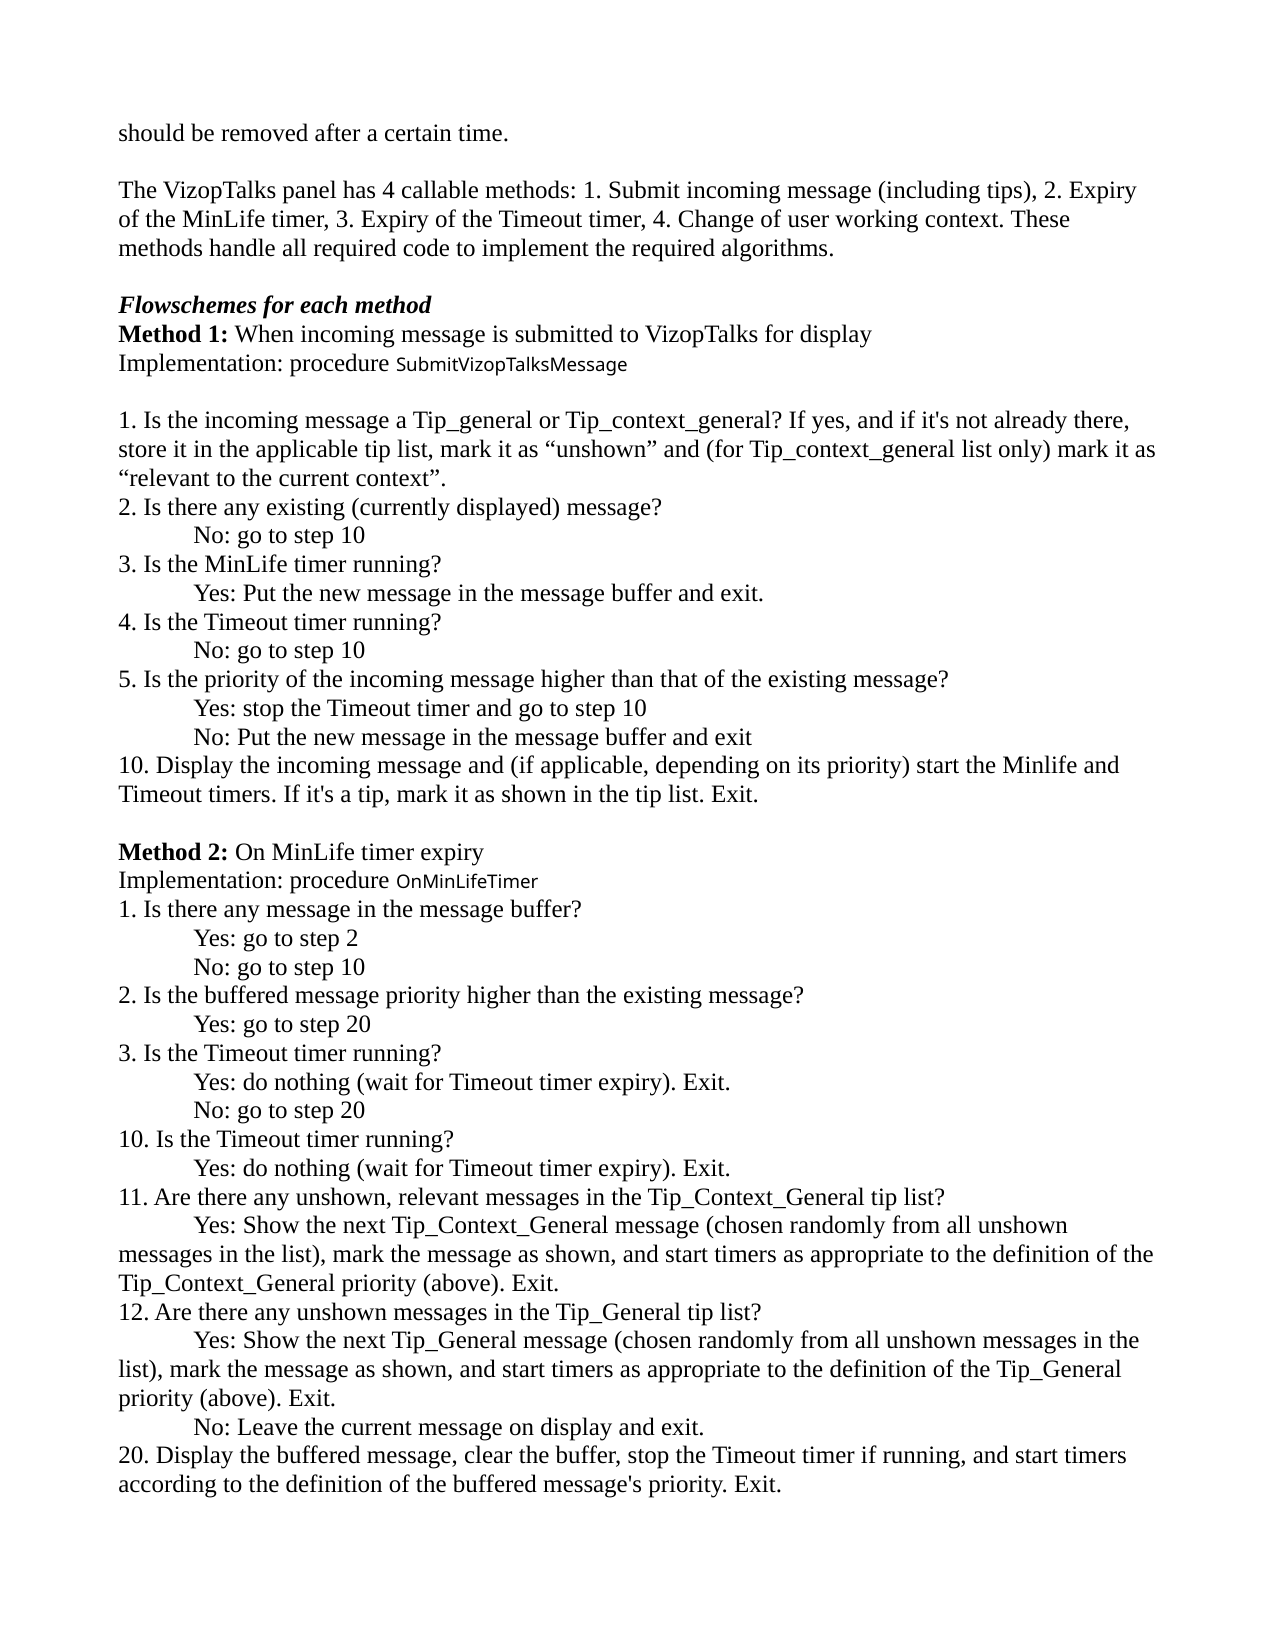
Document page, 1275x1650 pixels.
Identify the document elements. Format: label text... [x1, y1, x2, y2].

text 5. Is the priority of the incoming message higher than that of the existing message? [118, 664, 1157, 693]
text 3. Is the Timeout timer running? [118, 1038, 1157, 1067]
text Method 2: On MinLife timer expiry [118, 837, 1157, 866]
text 20. Display the buffered message, clear the buffer, stop the Timeout timer if running, and start timers according to the definition of the buffered message's priority. Exit. [118, 1441, 1157, 1498]
text Implementation: procedure SubmitVizopTalksMessage [118, 348, 1157, 377]
text Yes: go to step 2 [118, 923, 1157, 952]
text Yes: do nothing (wait for Timeout timer expiry). Exit. [118, 1153, 1157, 1182]
text 10. Is the Timeout timer running? [118, 1124, 1157, 1153]
text Flowschemes for each method [118, 291, 1157, 319]
text Yes: Show the next Tip_Context_General message (chosen randomly from all unshown messages in the list), mark the message as shown, and start timers as appropriate to the definition of the Tip_Context_General priority (above). Exit. [118, 1211, 1157, 1297]
text 11. Are there any unshown, relevant messages in the Tip_Context_General tip list? [118, 1182, 1157, 1211]
text Method 1: When incoming message is submitted to VizopTalks for display [118, 319, 1157, 348]
text Yes: go to step 20 [118, 1009, 1157, 1038]
text Yes: do nothing (wait for Timeout timer expiry). Exit. [118, 1067, 1157, 1096]
text No: go to step 10 [118, 636, 1157, 664]
text Yes: Put the new message in the message buffer and exit. [118, 578, 1157, 607]
text 1. Is there any message in the message buffer? [118, 894, 1157, 923]
text Yes: stop the Timeout timer and go to step 10 [118, 693, 1157, 722]
text 12. Are there any unshown messages in the Tip_General tip list? Yes: Show the next Tip_General message (chosen randomly from all unshown messages in the list), mark the message as shown, and start timers as appropriate to the definition of the Tip_General priority (above). Exit. [118, 1297, 1157, 1412]
text 1. Is the incoming message a Tip_general or Tip_context_general? If yes, and if it's not already there, store it in the applicable tip list, mark it as “unshown” and (for Tip_context_general list only) mark it as “relevant to the current context”. [118, 406, 1157, 492]
text 3. Is the MinLife timer running? [118, 549, 1157, 578]
text The VizopTalks panel has 4 callable methods: 1. Submit incoming message (including tips), 2. Expiry of the MinLife timer, 3. Expiry of the Timeout timer, 4. Change of user working context. These methods handle all required code to implement the required algorithms. [118, 176, 1157, 262]
text Implementation: procedure OnMinLifeTimer [118, 866, 1157, 894]
text should be removed after a certain time. [118, 118, 1157, 147]
text No: go to step 10 [118, 952, 1157, 981]
text 2. Is the buffered message priority higher than the existing message? [118, 981, 1157, 1009]
text No: Put the new message in the message buffer and exit [118, 722, 1157, 751]
text No: go to step 10 [118, 521, 1157, 549]
text 10. Display the incoming message and (if applicable, depending on its priority) start the Minlife and Timeout timers. If it's a tip, mark it as shown in the tip list. Exit. [118, 751, 1157, 808]
text 4. Is the Timeout timer running? [118, 607, 1157, 636]
text No: go to step 20 [118, 1096, 1157, 1124]
text No: Leave the current message on display and exit. [118, 1412, 1157, 1441]
text 2. Is there any existing (currently displayed) message? [118, 492, 1157, 521]
